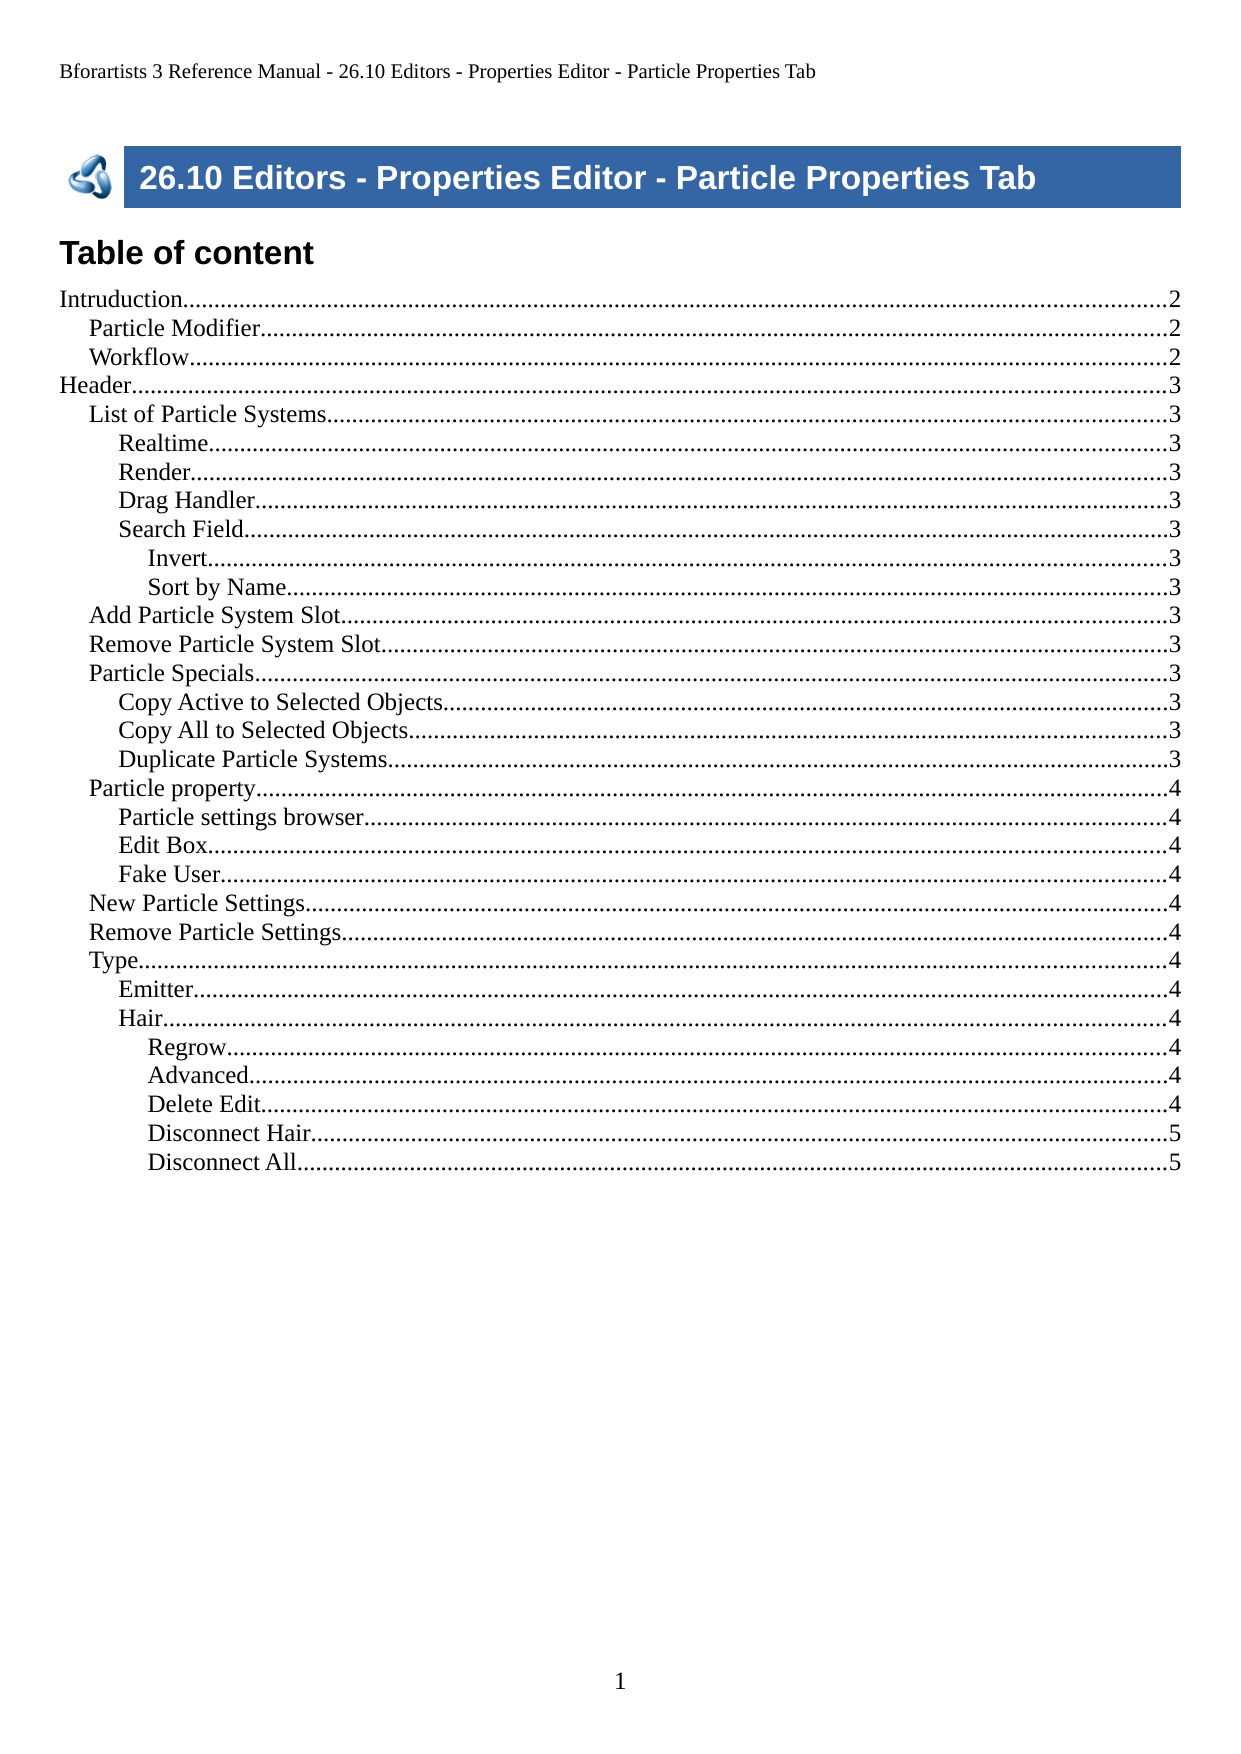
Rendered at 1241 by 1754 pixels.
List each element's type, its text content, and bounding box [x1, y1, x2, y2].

text Invert 3 [147, 543, 1181, 572]
text Advanced 4 [147, 1061, 1181, 1089]
text Emitter 4 [118, 974, 1181, 1003]
text Particle Modifier 2 [88, 313, 1181, 342]
table_header [59, 146, 124, 208]
text Disconnect Hair 5 [147, 1118, 1181, 1147]
text Duplicate Particle Systems 3 [118, 744, 1181, 773]
text New Particle Settings 4 [88, 888, 1181, 917]
text Delete Edit 4 [147, 1089, 1181, 1118]
text Particle property 4 [88, 773, 1181, 802]
text Workflow 2 [88, 342, 1181, 371]
text Copy All to Selected Objects 3 [118, 716, 1181, 744]
text Particle Specials 3 [88, 658, 1181, 687]
text Fake User 4 [118, 859, 1181, 888]
text Realtime 3 [118, 428, 1181, 457]
text Search Field 3 [118, 514, 1181, 543]
text Add Particle System Slot 3 [88, 601, 1181, 629]
text List of Particle Systems 3 [88, 399, 1181, 428]
text Intruduction 2 [59, 284, 1181, 313]
text Particle settings browser 4 [118, 802, 1181, 831]
subtitle Table of content [59, 233, 1181, 272]
text Regrow 4 [147, 1032, 1181, 1061]
text Header 3 [59, 371, 1181, 399]
text Remove Particle Settings 4 [88, 917, 1181, 946]
text Render 3 [118, 457, 1181, 486]
table_header 26.10 Editors - Properties Editor - Particle Properties Tab [124, 146, 1181, 208]
text Type 4 [88, 946, 1181, 974]
text Sort by Name 3 [147, 572, 1181, 601]
picture [65, 152, 114, 202]
text Copy Active to Selected Objects 3 [118, 687, 1181, 716]
text Edit Box 4 [118, 831, 1181, 859]
text Drag Handler 3 [118, 486, 1181, 514]
text Remove Particle System Slot 3 [88, 629, 1181, 658]
text Hair 4 [118, 1003, 1181, 1032]
text Disconnect All 5 [147, 1147, 1181, 1176]
